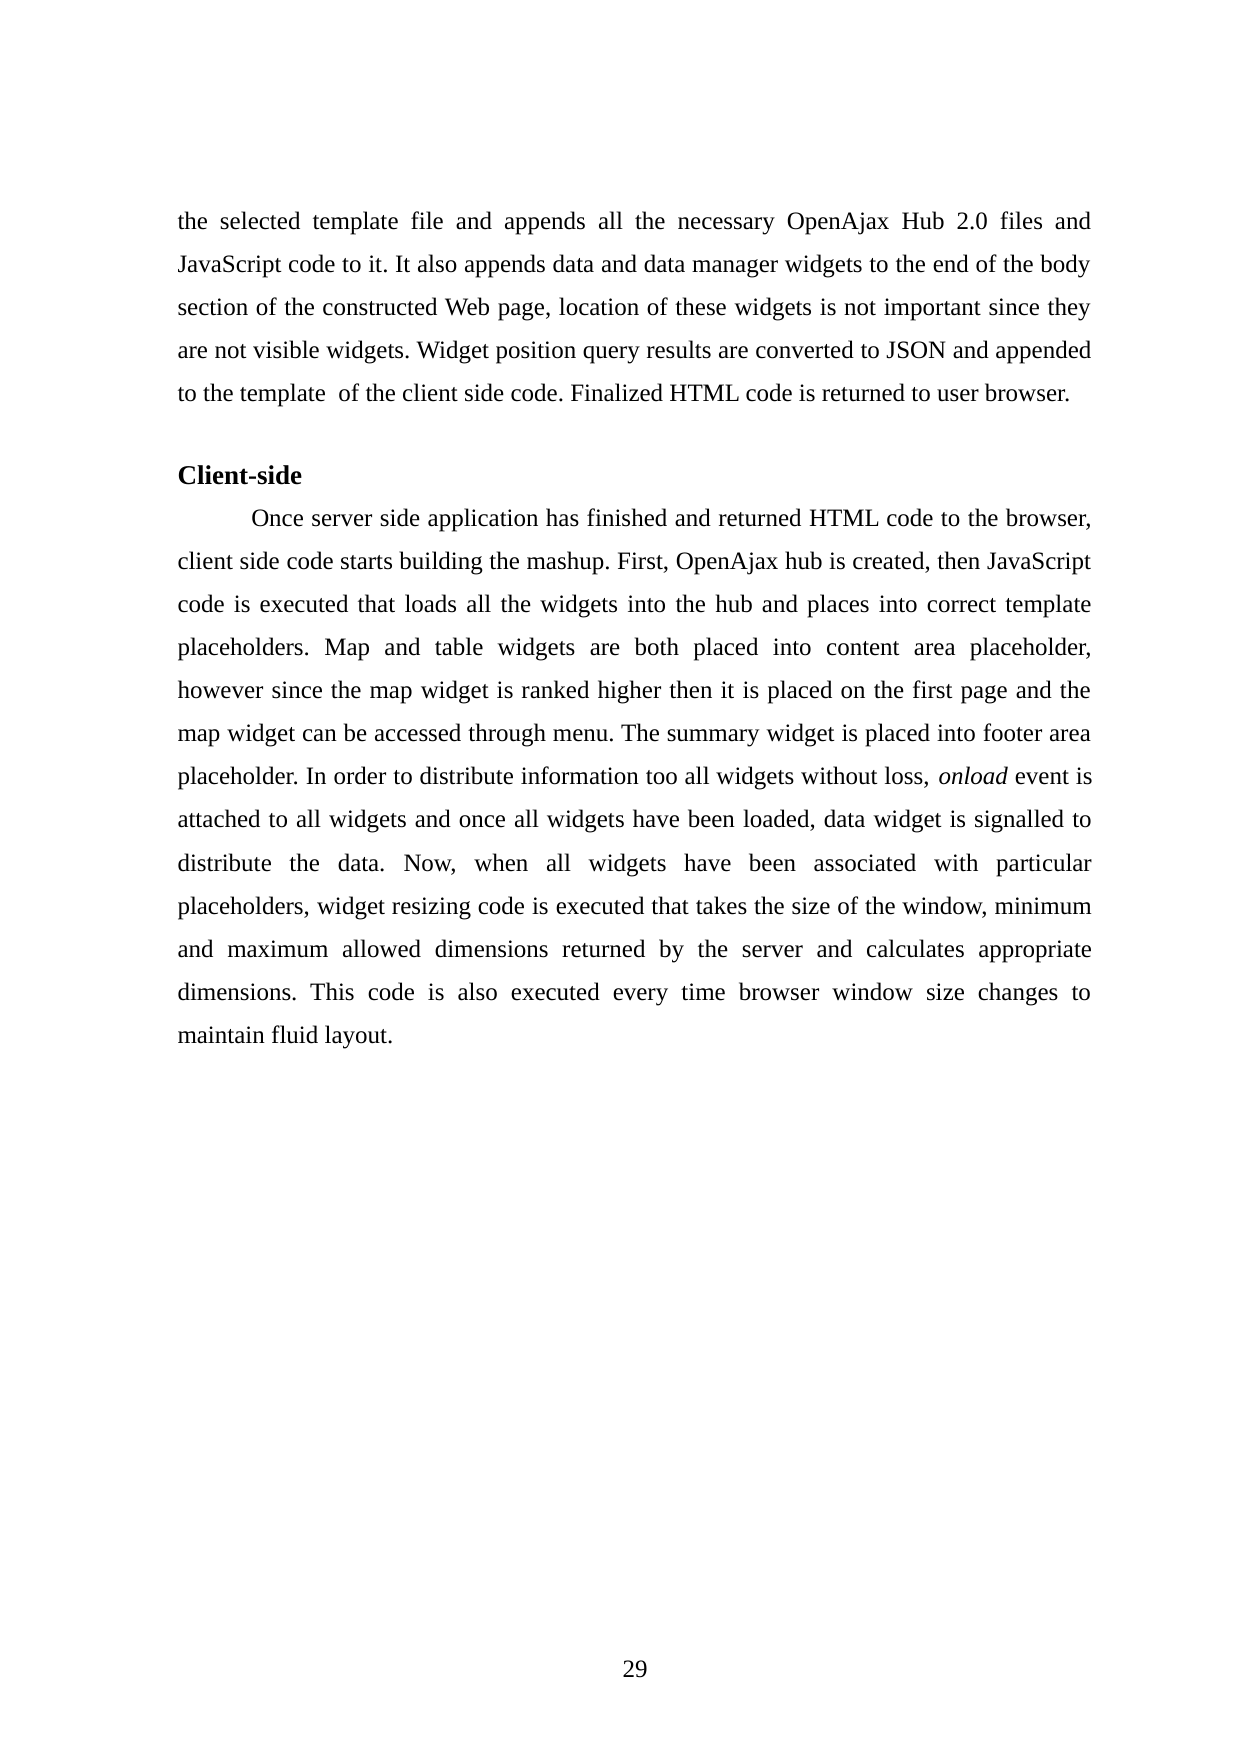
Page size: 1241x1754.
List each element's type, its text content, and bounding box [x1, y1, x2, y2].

text Once server side application has finished and returned HTML code to the browser, client side code starts building the mashup. First, OpenAjax hub is created, then JavaScript code is executed that loads all the widgets into the hub and places into correct template placeholders. Map and table widgets are both placed into content area placeholder, however since the map widget is ranked higher then it is placed on the first page and the map widget can be accessed through menu. The summary widget is placed into footer area placeholder. In order to distribute information too all widgets without loss, onload event is attached to all widgets and once all widgets have been loaded, data widget is signalled to distribute the data. Now, when all widgets have been associated with particular placeholders, widget resizing code is executed that takes the size of the window, minimum and maximum allowed dimensions returned by the server and calculates appropriate dimensions. This code is also executed every time browser window size changes to maintain fluid layout. [177, 503, 1093, 1049]
text the selected template file and appends all the necessary OpenAjax Hub 2.0 files and JavaScript code to it. It also appends data and data manager widgets to the end of the body section of the constructed Web page, location of these widgets is not important since they are not visible widgets. Widget position query results are converted to JSON and appended to the template of the client side code. Finalized HTML code is returned to user browser. [177, 206, 1093, 407]
subtitle Client-side [177, 459, 1093, 490]
